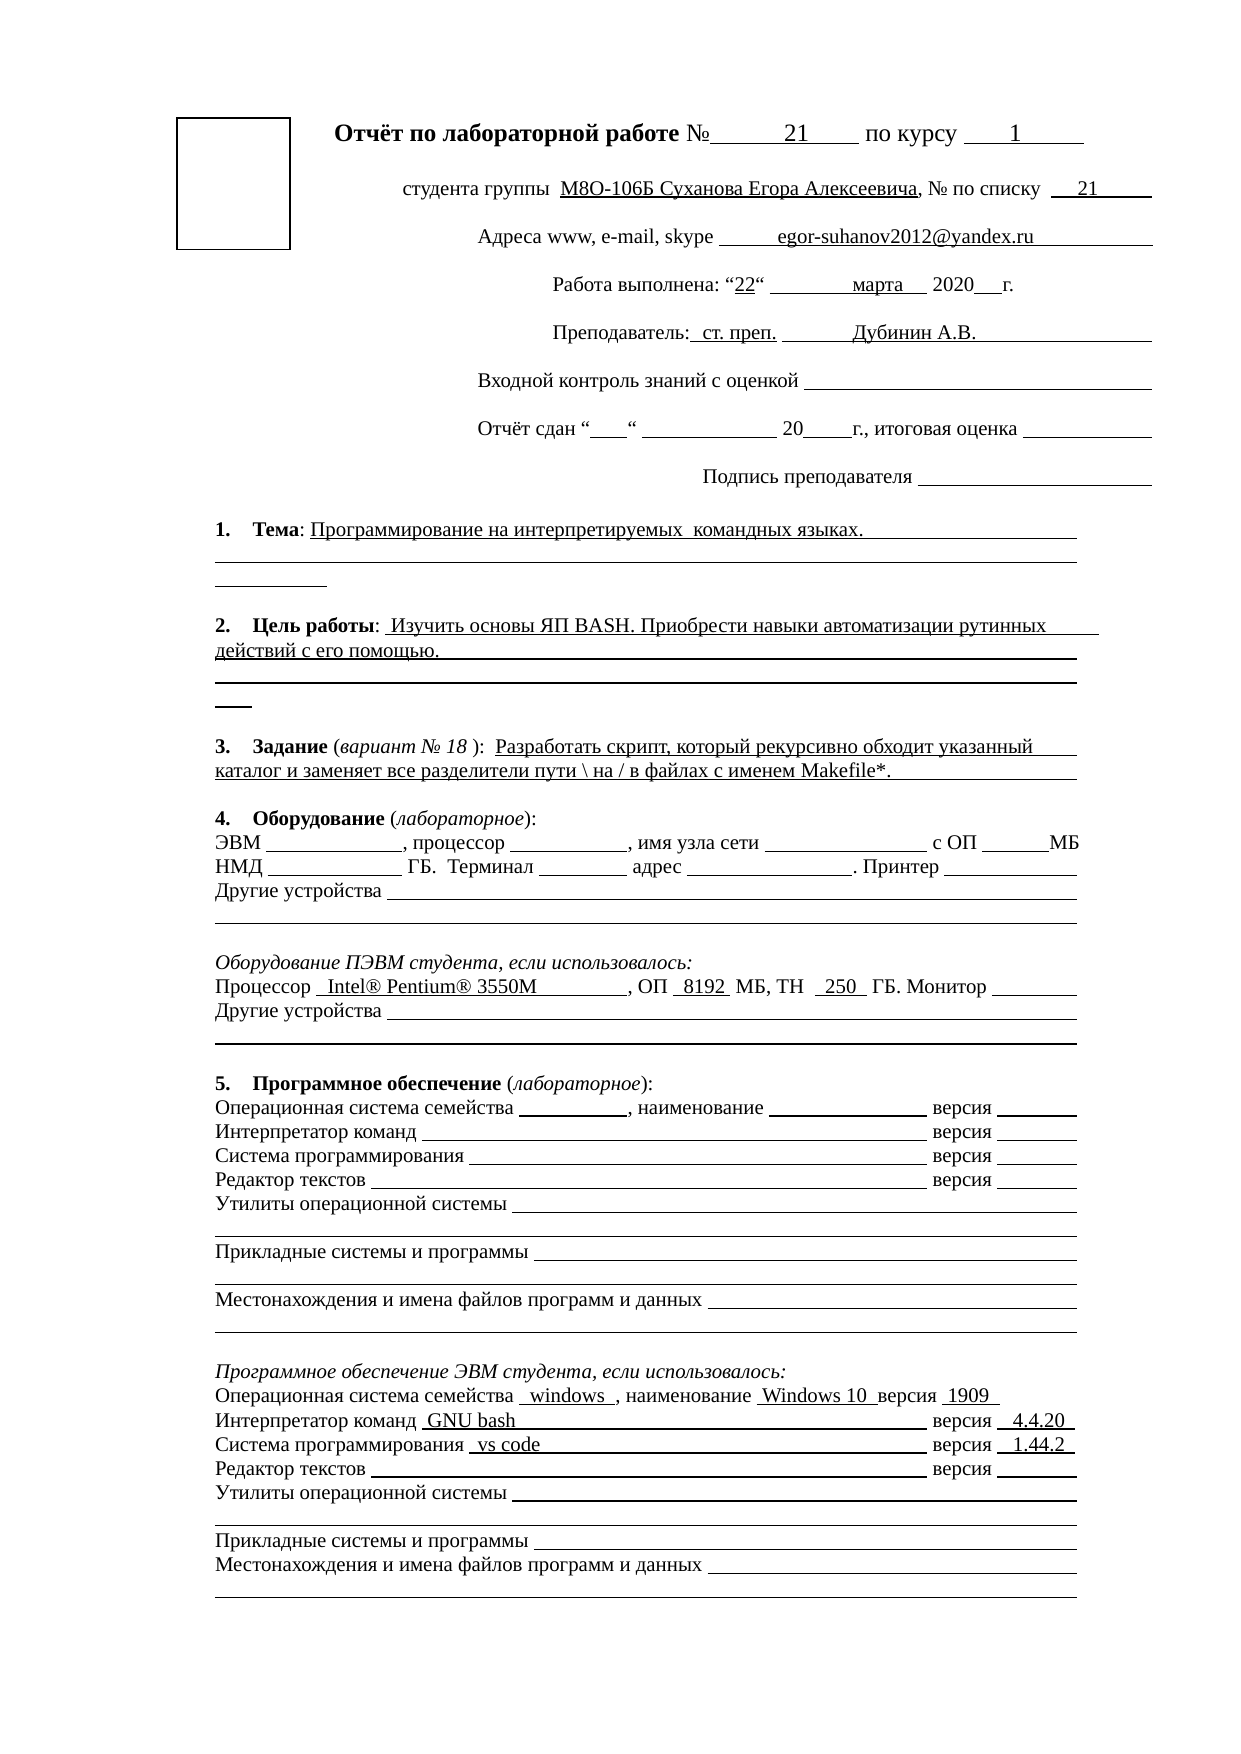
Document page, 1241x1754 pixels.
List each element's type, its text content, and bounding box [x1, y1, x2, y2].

text Процессор Intel® Pentium® 3550M , ОП 8192 МБ, ТН 250 ГБ. Монитор [215, 974, 1152, 998]
text Оборудование ПЭВМ студента, если использовалось: [215, 950, 1152, 974]
text Система программирования vs code версия 1.44.2 [215, 1432, 1152, 1456]
list Цель работы: Изучить основы ЯП BASH. Приобрести навыки автоматизации рутинных действий с его помощью. [215, 613, 1152, 710]
text Редактор текстов версия [215, 1167, 1152, 1191]
text Система программирования версия [215, 1143, 1152, 1167]
text Интерпретатор команд GNU bash версия 4.4.20 [215, 1407, 1152, 1432]
text Утилиты операционной системы [215, 1191, 1152, 1239]
text Прикладные системы и программы [215, 1528, 1152, 1552]
text Операционная система семейства windows , наименование Windows 10 версия 1909 [215, 1383, 1152, 1407]
text Программное обеспечение ЭВМ студента, если использовалось:­ [215, 1359, 1152, 1383]
text ЭВМ , процессор , имя узла сети с ОП МБ [215, 830, 1152, 854]
table_header Отчёт по лабораторной работе № 21 по курсу 1 ­ студента группы М8О-106Б Суханова Егора Алексеевича, № по списку 21 Адреса www, e-mail, skype egor-suhanov2012@yandex.ru Работа выполнена: “22“ марта 2020 г. Преподаватель: ст. преп. Дубинин А.В. Входной контроль знаний с оценкой Отчёт сдан “ “ 20 г., итоговая оценка Подпись преподавателя [334, 118, 1152, 488]
list Программное обеспечение (лабораторное): [215, 1071, 1152, 1095]
text Утилиты операционной системы [215, 1480, 1152, 1528]
list Тема: Программирование на интерпретируемых командных языках. [215, 517, 1152, 589]
text НМД ГБ. Терминал адрес . Принтер [215, 854, 1152, 878]
text Операционная система семейства , наименование версия [215, 1095, 1152, 1119]
text Другие устройства [215, 998, 1152, 1047]
list Оборудование (лабораторное): [215, 806, 1152, 830]
text Другие устройства [215, 878, 1152, 926]
list каталог и заменяет все разделители пути \ на / в файлах с именем Makefile*. [215, 758, 1152, 782]
text Прикладные системы и программы [215, 1239, 1152, 1287]
text Редактор текстов версия [215, 1456, 1152, 1480]
text Местонахождения и имена файлов программ и данных [215, 1287, 1152, 1335]
list Задание (вариант № 18 ): Разработать скрипт, который рекурсивно обходит указанный [215, 734, 1152, 758]
text Интерпретатор команд версия [215, 1119, 1152, 1143]
text Местонахождения и имена файлов программ и данных [215, 1552, 1152, 1600]
table_header [166, 118, 334, 488]
